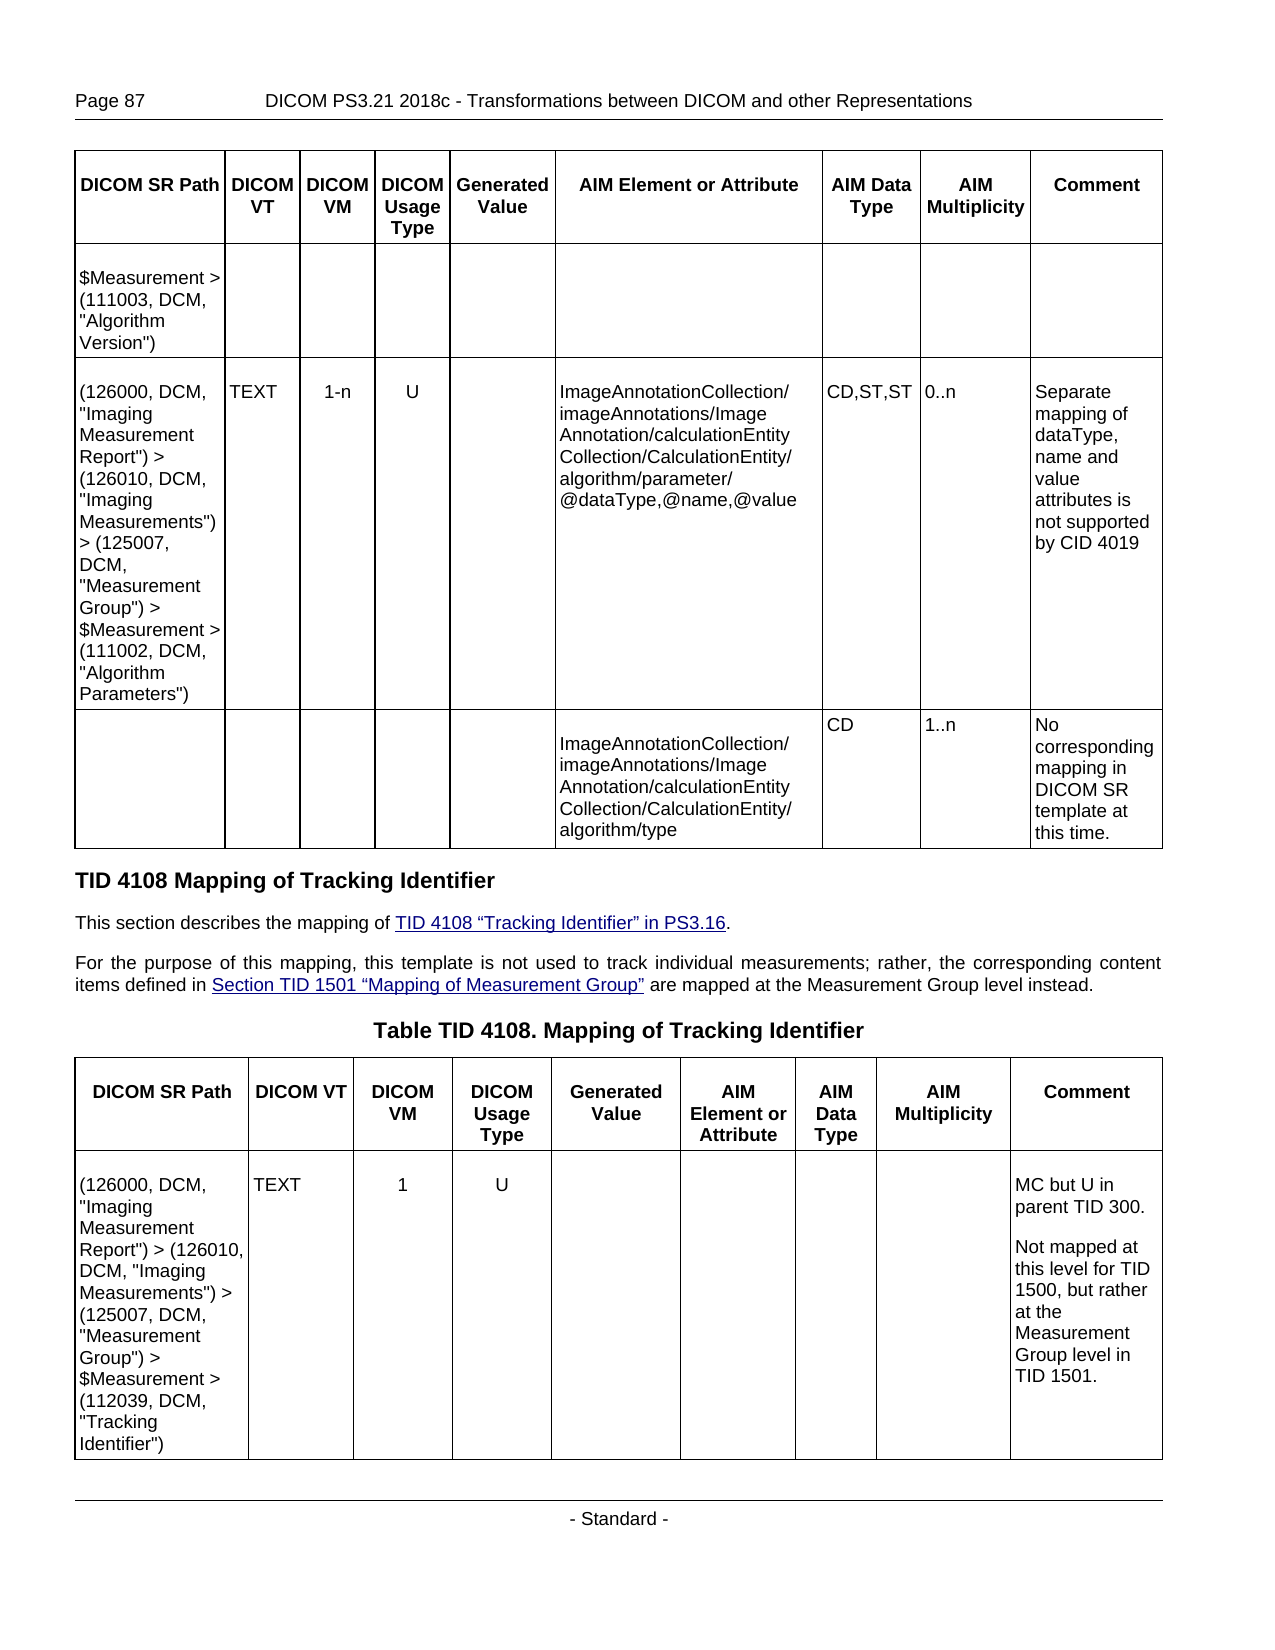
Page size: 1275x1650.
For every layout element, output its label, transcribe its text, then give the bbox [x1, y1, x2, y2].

table_cell [552, 1151, 680, 1458]
table_cell CD [823, 710, 920, 847]
table_cell [451, 358, 555, 709]
table_cell [823, 244, 920, 357]
table_header AIM Multiplicity [877, 1058, 1010, 1150]
table_header Generated Value [451, 151, 555, 243]
text For the purpose of this mapping, this template is not used to track individual measurements; rather, the corresponding content items defined in Section TID 1501 “Mapping of Measurement Group” are mapped at the Measurement Group level instead. [75, 952, 1162, 995]
table_header AIM Multiplicity [921, 151, 1030, 243]
text This section describes the mapping of TID 4108 “Tracking Identifier” in PS3.16. [75, 912, 1162, 933]
table_header AIM Element or Attribute [681, 1058, 795, 1150]
table_header DICOM SR Path [76, 1058, 248, 1150]
table_cell 1-n [301, 358, 374, 709]
text Table TID 4108. Mapping of Tracking Identifier [75, 1018, 1162, 1044]
table_header Comment [1011, 1058, 1162, 1150]
table_cell (126000, DCM, "Imaging Measurement Report") > (126010, DCM, "Imaging Measurements") > (125007, DCM, "Measurement Group") > $Measurement > (111002, DCM, "Algorithm Parameters") [76, 358, 224, 709]
table_header AIM Data Type [796, 1058, 876, 1150]
table_cell Image​Annotation​​Collection/​image​Annotations/​Image​Annotation/​calculation​Entity​Collection/​CalculationEntity/​algorithm/​type [556, 710, 822, 847]
table_cell U [453, 1151, 551, 1458]
table_cell [376, 710, 449, 847]
table_cell [921, 244, 1030, 357]
text TID 4108 Mapping of Tracking Identifier [75, 867, 1162, 893]
table_header Generated Value [552, 1058, 680, 1150]
table_cell [76, 710, 224, 847]
table_header DICOM VM [354, 1058, 452, 1150]
table_cell 1..n [921, 710, 1030, 847]
table_cell [877, 1151, 1010, 1458]
table_header Comment [1031, 151, 1162, 243]
table_header DICOM VT [226, 151, 299, 243]
table_cell MC but U in parent TID 300. Not mapped at this level for TID 1500, but rather at the Measurement Group level in TID 1501. [1011, 1151, 1162, 1458]
table_cell [226, 710, 299, 847]
table_header AIM Element or Attribute [556, 151, 822, 243]
table_header DICOM Usage Type [376, 151, 449, 243]
table_cell [556, 244, 822, 357]
table_cell [796, 1151, 876, 1458]
table_cell (126000, DCM, "Imaging Measurement Report") > (126010, DCM, "Imaging Measurements") > (125007, DCM, "Measurement Group") > $Measurement > (112039, DCM, "Tracking Identifier") [76, 1151, 248, 1458]
table_cell No corresponding mapping in DICOM SR template at this time. [1031, 710, 1162, 847]
table_cell $Measurement > (111003, DCM, "Algorithm Version") [76, 244, 224, 357]
table_cell Separate mapping of dataType, name and value attributes is not supported by CID 4019 [1031, 358, 1162, 709]
table_header DICOM SR Path [76, 151, 224, 243]
table_header DICOM VT [249, 1058, 353, 1150]
table_header AIM Data Type [823, 151, 920, 243]
table_cell TEXT [226, 358, 299, 709]
table_header DICOM Usage Type [453, 1058, 551, 1150]
table_cell [451, 710, 555, 847]
table_cell [1031, 244, 1162, 357]
table_cell [451, 244, 555, 357]
table_cell 0..n [921, 358, 1030, 709]
table_cell [681, 1151, 795, 1458]
table_cell [376, 244, 449, 357]
table_cell [301, 244, 374, 357]
table_cell [301, 710, 374, 847]
table_cell 1 [354, 1151, 452, 1458]
table_cell U [376, 358, 449, 709]
table_cell CD,ST,ST [823, 358, 920, 709]
table_cell [226, 244, 299, 357]
table_header DICOM VM [301, 151, 374, 243]
table_cell TEXT [249, 1151, 353, 1458]
table_cell Image​Annotation​​Collection/​image​Annotations/​Image​Annotation/​calculation​Entity​Collection/​CalculationEntity/​algorithm/​parameter/​@dataType,@name,@value [556, 358, 822, 709]
